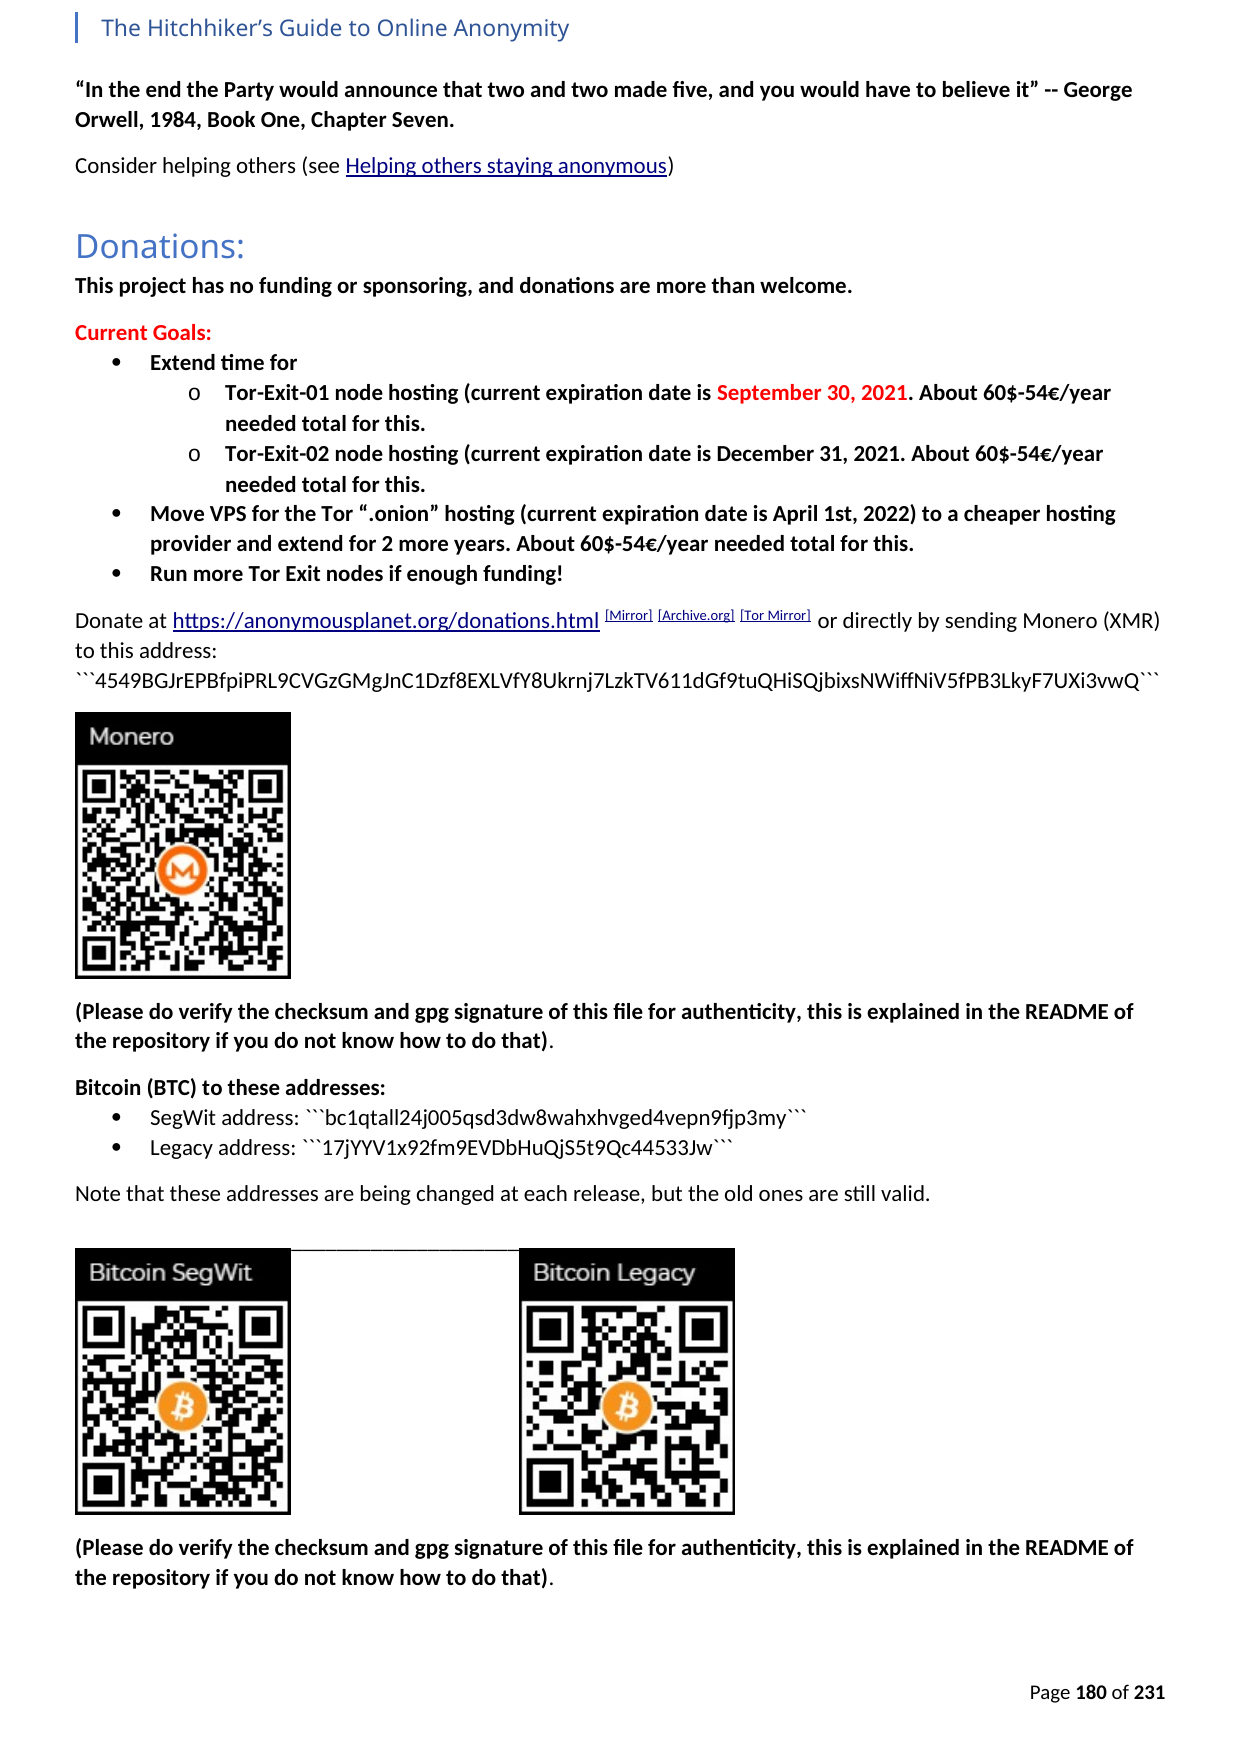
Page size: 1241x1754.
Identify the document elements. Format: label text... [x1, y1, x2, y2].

text Bitcoin (BTC) to these addresses: [75, 1073, 1165, 1101]
list Tor-Exit-01 node hosting (current expiration date is September 30, 2021. About 60$-54€/year needed total for this. [187, 378, 1165, 437]
list Extend time for [112, 348, 1165, 376]
text “In the end the Party would announce that two and two made five, and you would have to believe it” -- George Orwell, 1984, Book One, Chapter Seven. [75, 75, 1165, 133]
text Note that these addresses are being changed at each release, but the old ones are still valid. [75, 1179, 1165, 1208]
text Current Goals: [75, 318, 1165, 346]
picture [519, 1248, 735, 1515]
list Tor-Exit-02 node hosting (current expiration date is December 31, 2021. About 60$-54€/year needed total for this. [187, 439, 1165, 498]
picture [75, 712, 291, 979]
text ____________________ [75, 1226, 1165, 1259]
text Donate at https://anonymousplanet.org/donations.html [Mirror] [Archive.org] [Tor Mirror] or directly by sending Monero (XMR) to this address: ```4549BGJrEPBfpiPRL9CVGzGMgJnC1Dzf8EXLVfY8Ukrnj7LzkTV611dGf9tuQHiSQjbixsNWiffNiV5fPB3LkyF7UXi3vwQ``` [75, 606, 1165, 694]
text (Please do verify the checksum and gpg signature of this file for authenticity, this is explained in the README of the repository if you do not know how to do that). [75, 1533, 1165, 1591]
list SegWit address: ```bc1qtall24j005qsd3dw8wahxhvged4vepn9fjp3my``` [112, 1103, 1165, 1131]
list Run more Tor Exit nodes if enough funding! [112, 559, 1165, 587]
list Legacy address: ```17jYYV1x92fm9EVDbHuQjS5t9Qc44533Jw``` [112, 1133, 1165, 1161]
picture [75, 1248, 291, 1515]
list Move VPS for the Tor “.onion” hosting (current expiration date is April 1st, 2022) to a cheaper hosting provider and extend for 2 more years. About 60$-54€/year needed total for this. [112, 499, 1165, 557]
text This project has no funding or sponsoring, and donations are more than welcome. [75, 271, 1165, 299]
text (Please do verify the checksum and gpg signature of this file for authenticity, this is explained in the README of the repository if you do not know how to do that). [75, 997, 1165, 1055]
subtitle Donations: [75, 223, 1165, 268]
text Consider helping others (see Helping others staying anonymous) [75, 151, 1165, 179]
